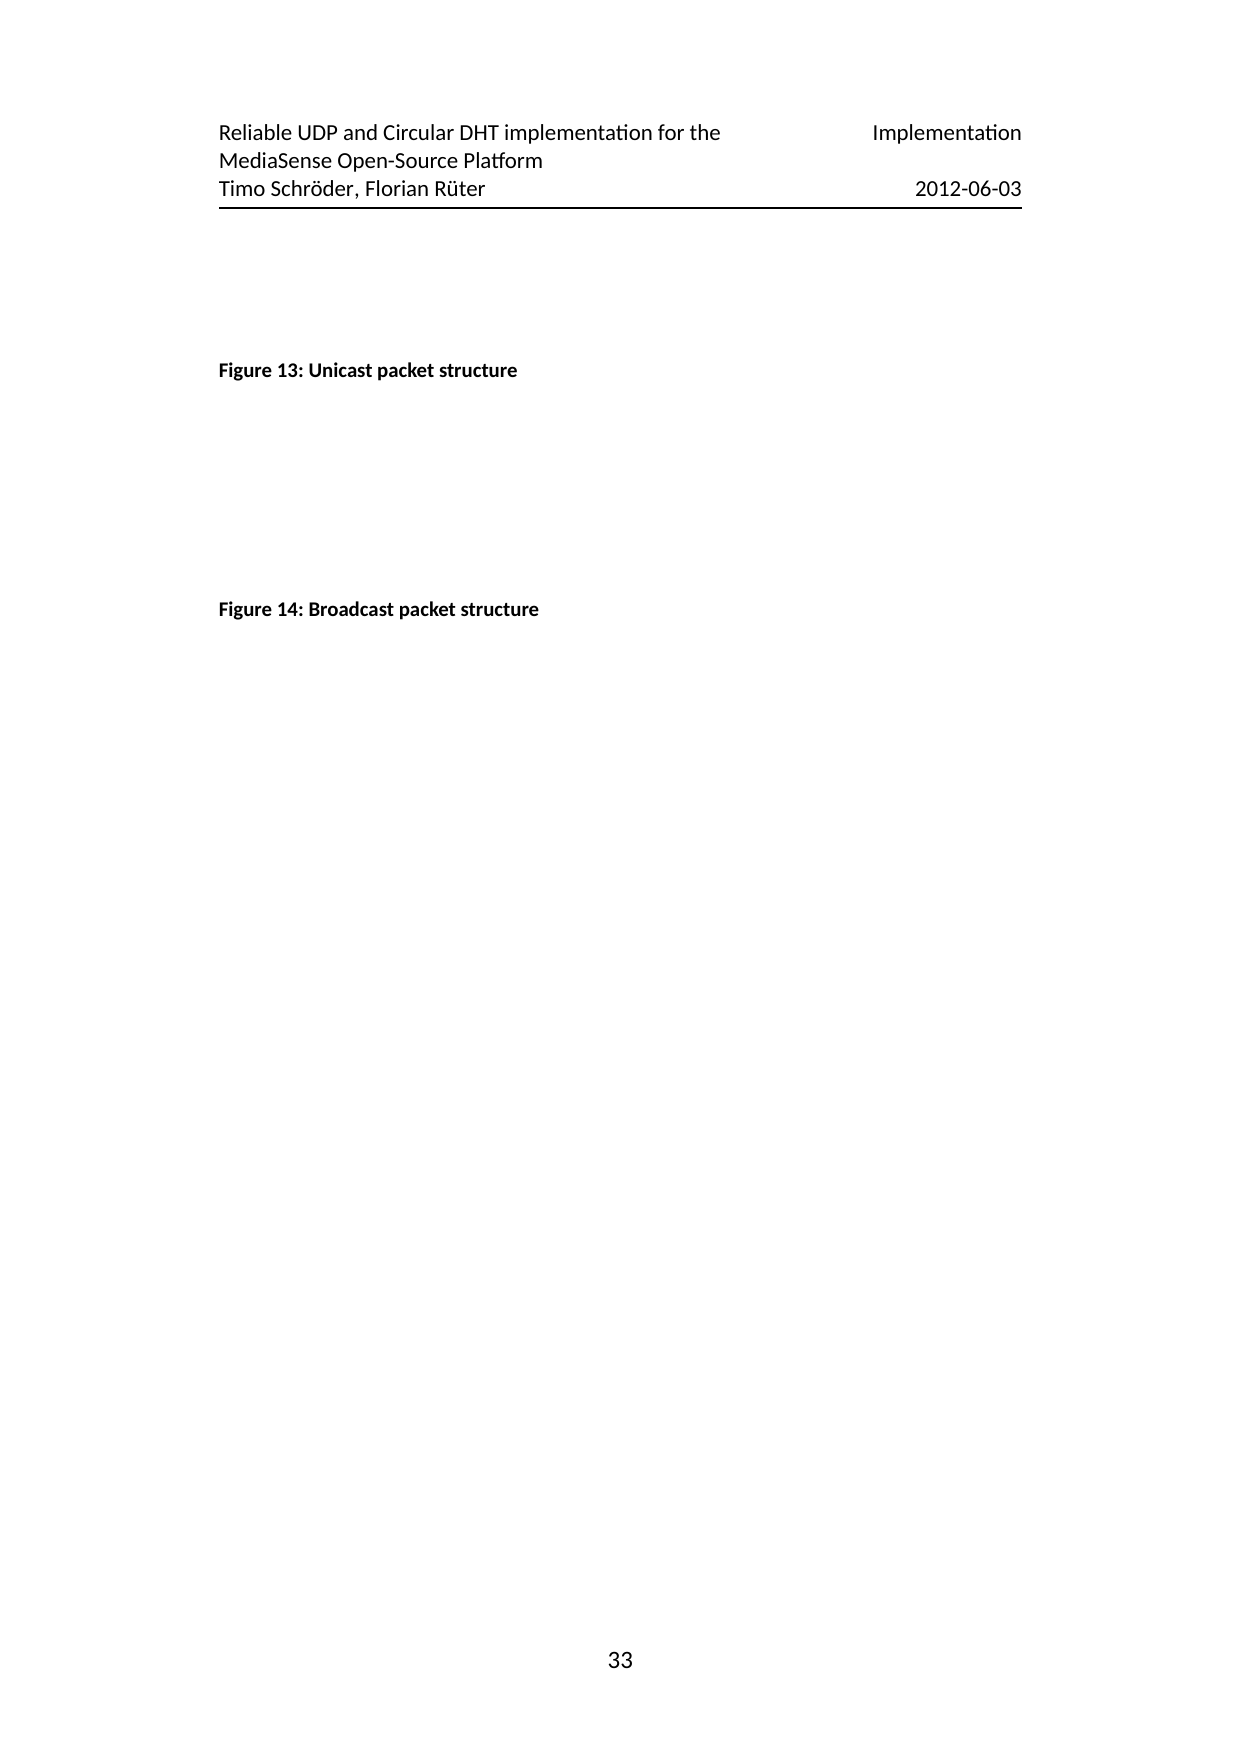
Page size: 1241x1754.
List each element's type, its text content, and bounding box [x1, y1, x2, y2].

text Figure 13: Unicast packet structure [218, 250, 1020, 383]
text Figure 14: Broadcast packet structure [218, 410, 1020, 621]
